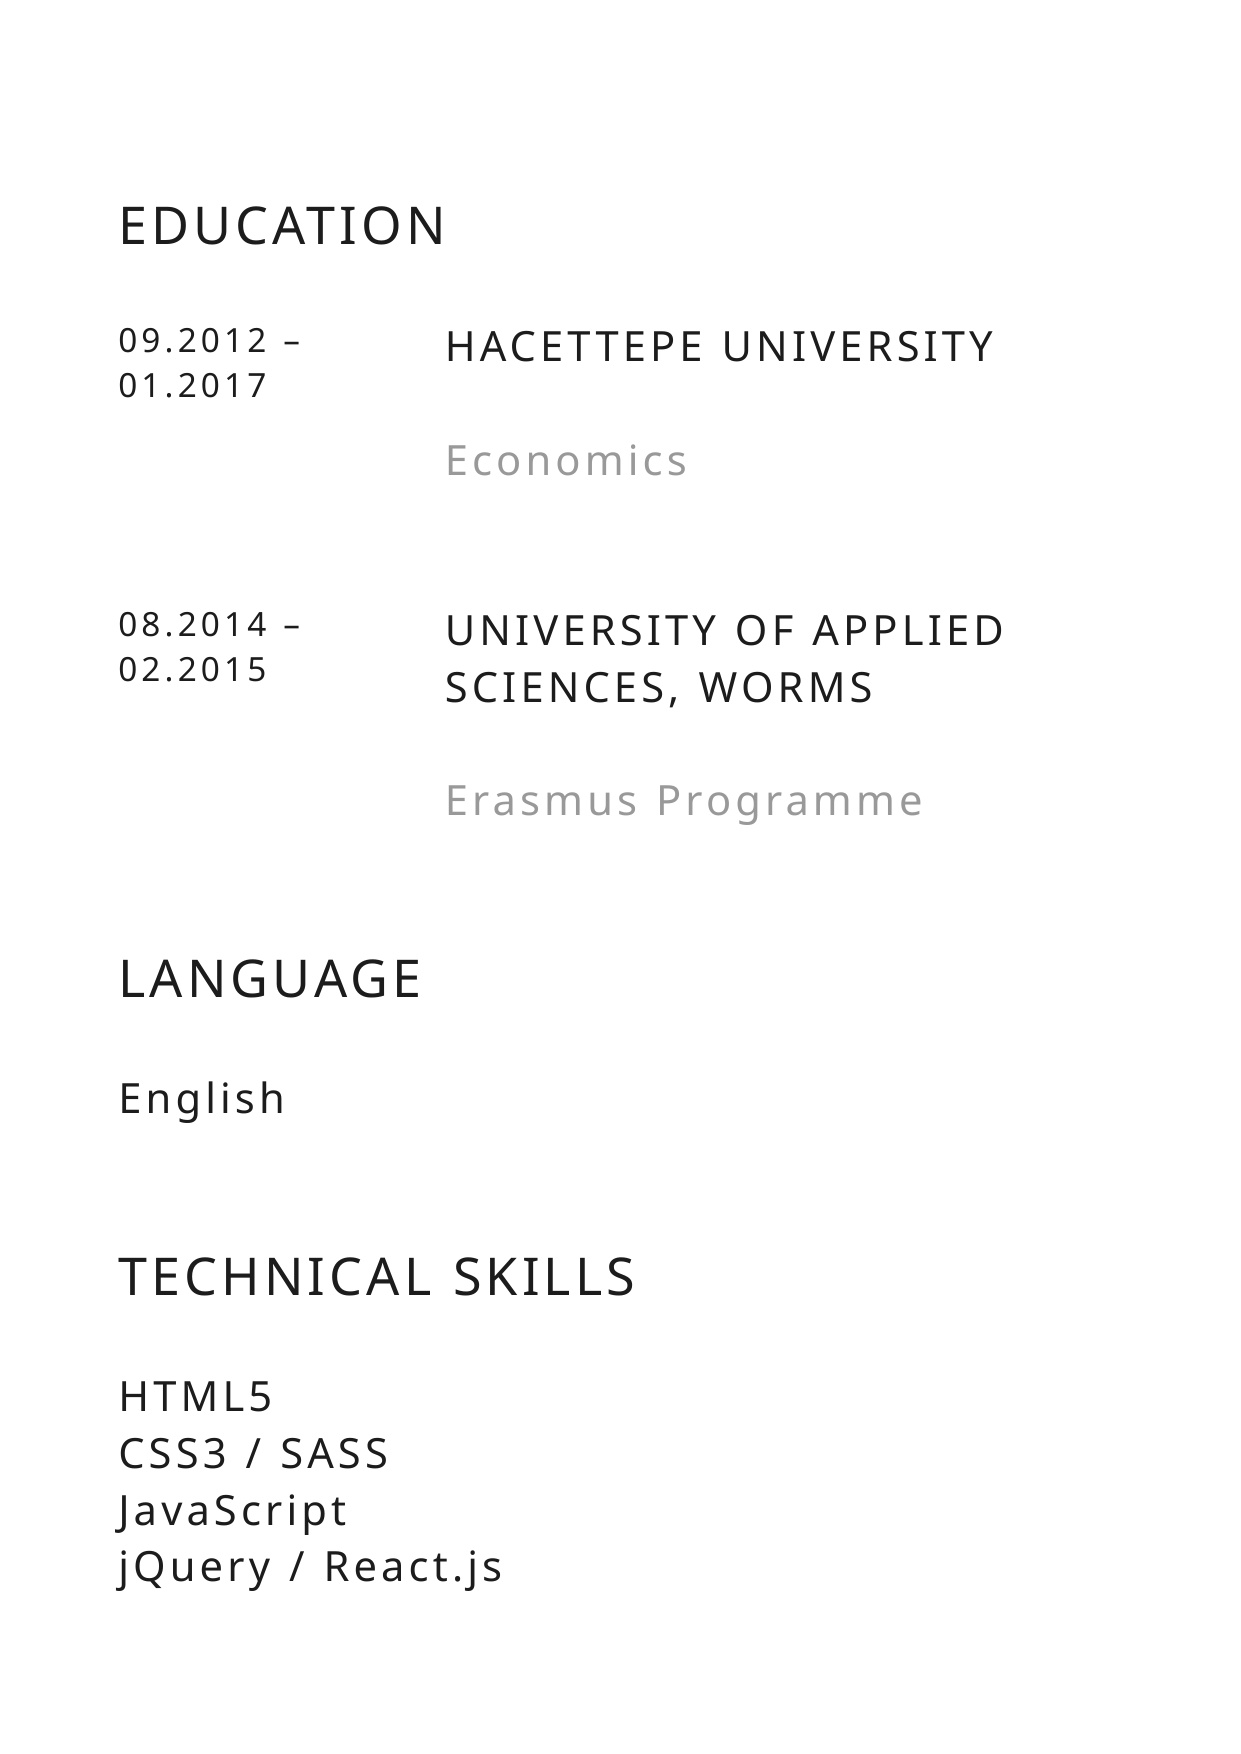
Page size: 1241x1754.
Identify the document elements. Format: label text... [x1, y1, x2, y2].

text jQuery / React.js [118, 1537, 1122, 1594]
text English [118, 1069, 1122, 1126]
text TECHNICAL SKILLS [118, 1239, 1122, 1310]
table_header HACETTEPE UNIVERSITY Economics [445, 317, 1123, 601]
table_cell UNIVERSITY OF APPLIED SCIENCES, WORMS Erasmus Programme [445, 601, 1123, 828]
text HTML5 [118, 1367, 1122, 1424]
table_header 09.2012 – 01.2017 [118, 317, 444, 601]
text CSS3 / SASS [118, 1424, 1122, 1481]
text LANGUAGE [118, 941, 1122, 1012]
table_cell 08.2014 – 02.2015 [118, 601, 444, 828]
text EDUCATION [118, 189, 1122, 260]
text JavaScript [118, 1481, 1122, 1537]
